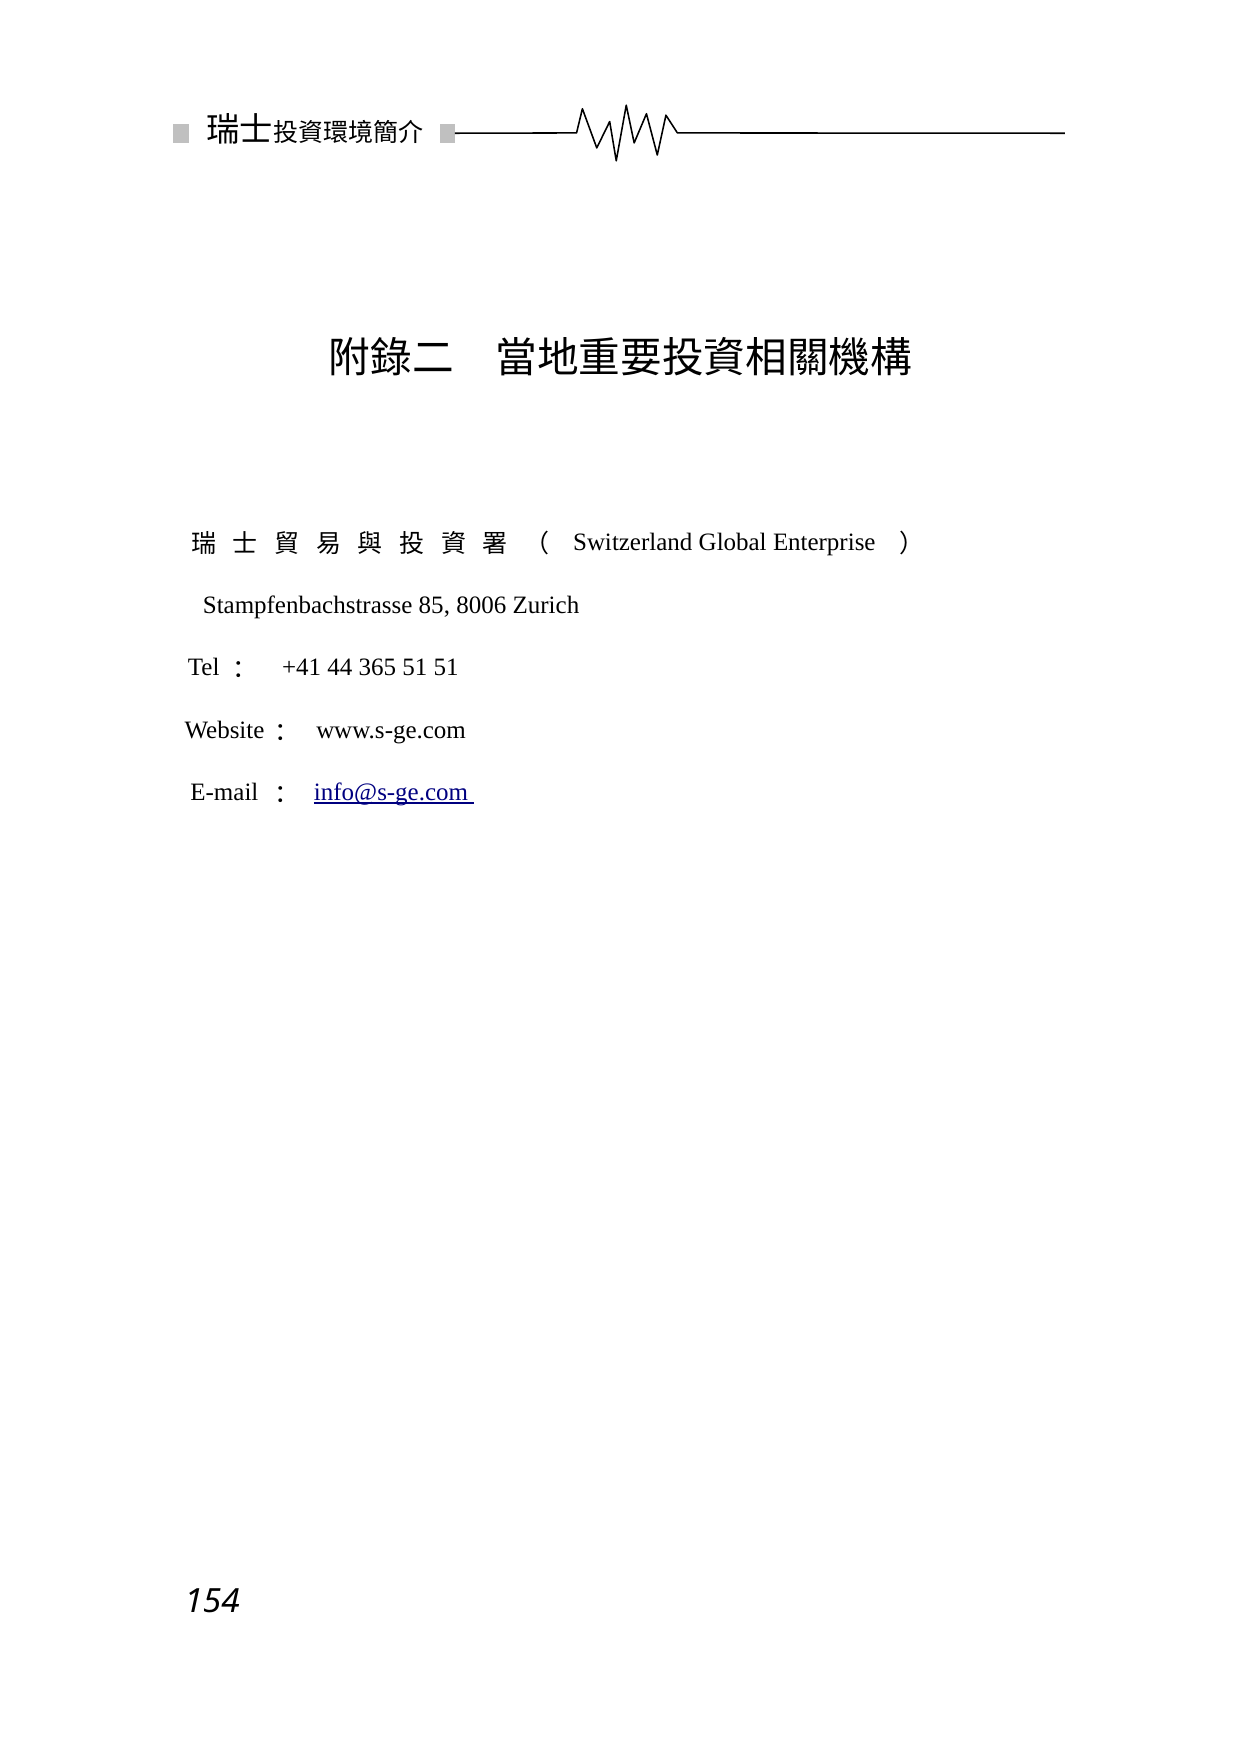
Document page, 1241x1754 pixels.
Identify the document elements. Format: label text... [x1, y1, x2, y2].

text Stampfenbachstrasse 85, 8006 Zurich [183, 563, 1058, 625]
text E-mail：info@s-ge.com [183, 750, 1058, 813]
text 附錄二 當地重要投資相關機構 [183, 313, 1058, 375]
text Website：www.s-ge.com [183, 688, 1058, 750]
text 瑞士貿易與投資署（Switzerland Global Enterprise） [183, 500, 1058, 563]
text Tel：+41 44 365 51 51 [183, 625, 1058, 688]
